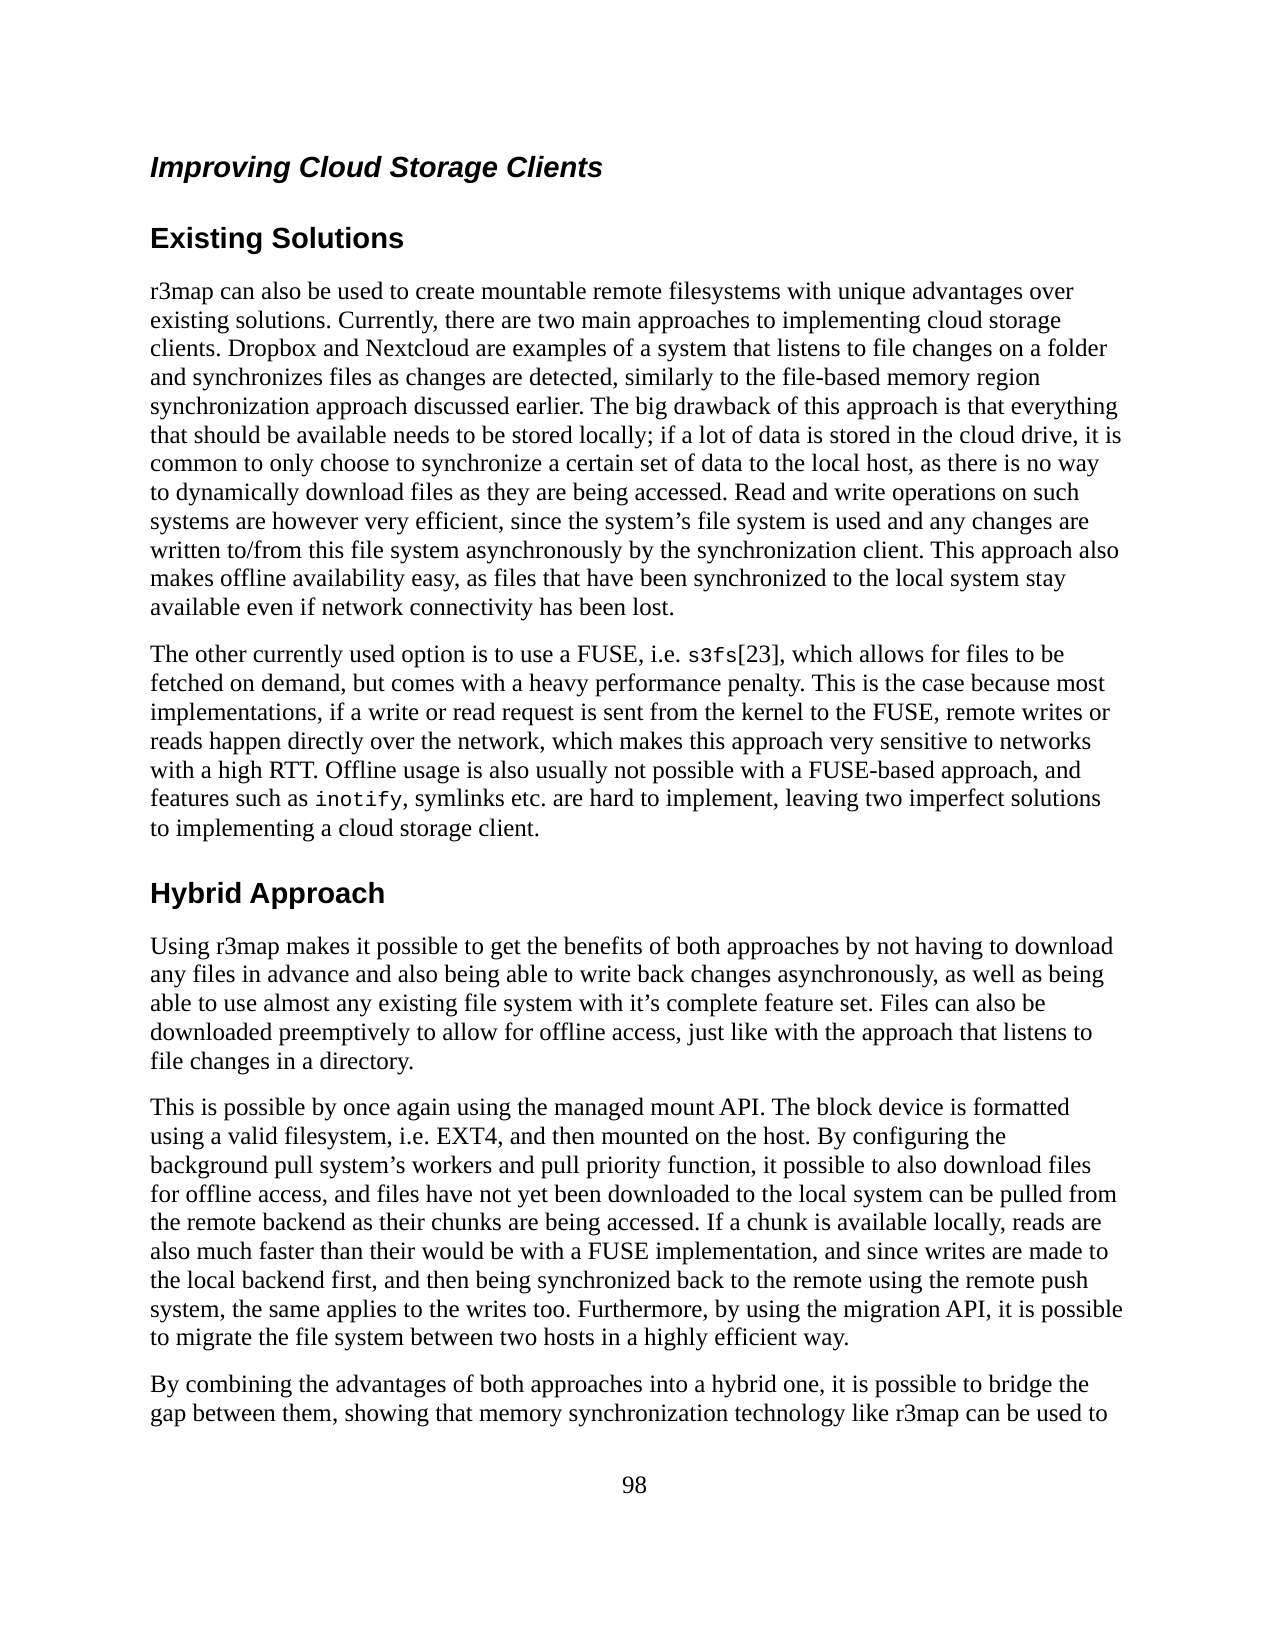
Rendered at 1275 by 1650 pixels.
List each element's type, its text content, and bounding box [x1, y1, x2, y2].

subtitle Existing Solutions [150, 221, 1125, 254]
text By combining the advantages of both approaches into a hybrid one, it is possible to bridge the gap between them, showing that memory synchronization technology like r3map can be used to [150, 1369, 1125, 1427]
text The other currently used option is to use a FUSE, i.e. s3fs[23], which allows for files to be fetched on demand, but comes with a heavy performance penalty. This is the case because most implementations, if a write or read request is sent from the kernel to the FUSE, remote writes or reads happen directly over the network, which makes this approach very sensitive to networks with a high RTT. Offline usage is also usually not possible with a FUSE-based approach, and features such as inotify, symlinks etc. are hard to implement, leaving two imperfect solutions to implementing a cloud storage client. [150, 639, 1125, 842]
text Using r3map makes it possible to get the benefits of both approaches by not having to download any files in advance and also being able to write back changes asynchronously, as well as being able to use almost any existing file system with it’s complete feature set. Files can also be downloaded preemptively to allow for offline access, just like with the approach that listens to file changes in a directory. [150, 931, 1125, 1074]
text r3map can also be used to create mountable remote filesystems with unique advantages over existing solutions. Currently, there are two main approaches to implementing cloud storage clients. Dropbox and Nextcloud are examples of a system that listens to file changes on a folder and synchronizes files as changes are detected, similarly to the file-based memory region synchronization approach discussed earlier. The big drawback of this approach is that everything that should be available needs to be stored locally; if a lot of data is stored in the cloud drive, it is common to only choose to synchronize a certain set of data to the local host, as there is no way to dynamically download files as they are being accessed. Read and write operations on such systems are however very efficient, since the system’s file system is used and any changes are written to/from this file system asynchronously by the synchronization client. This approach also makes offline availability easy, as files that have been synchronized to the local system stay available even if network connectivity has been lost. [150, 276, 1125, 621]
subtitle Improving Cloud Storage Clients [150, 150, 1125, 183]
text This is possible by once again using the managed mount API. The block device is formatted using a valid filesystem, i.e. EXT4, and then mounted on the host. By configuring the background pull system’s workers and pull priority function, it possible to also download files for offline access, and files have not yet been downloaded to the local system can be pulled from the remote backend as their chunks are being accessed. If a chunk is available locally, reads are also much faster than their would be with a FUSE implementation, and since writes are made to the local backend first, and then being synchronized back to the remote using the remote push system, the same applies to the writes too. Furthermore, by using the migration API, it is possible to migrate the file system between two hosts in a highly efficient way. [150, 1092, 1125, 1351]
subtitle Hybrid Approach [150, 876, 1125, 909]
